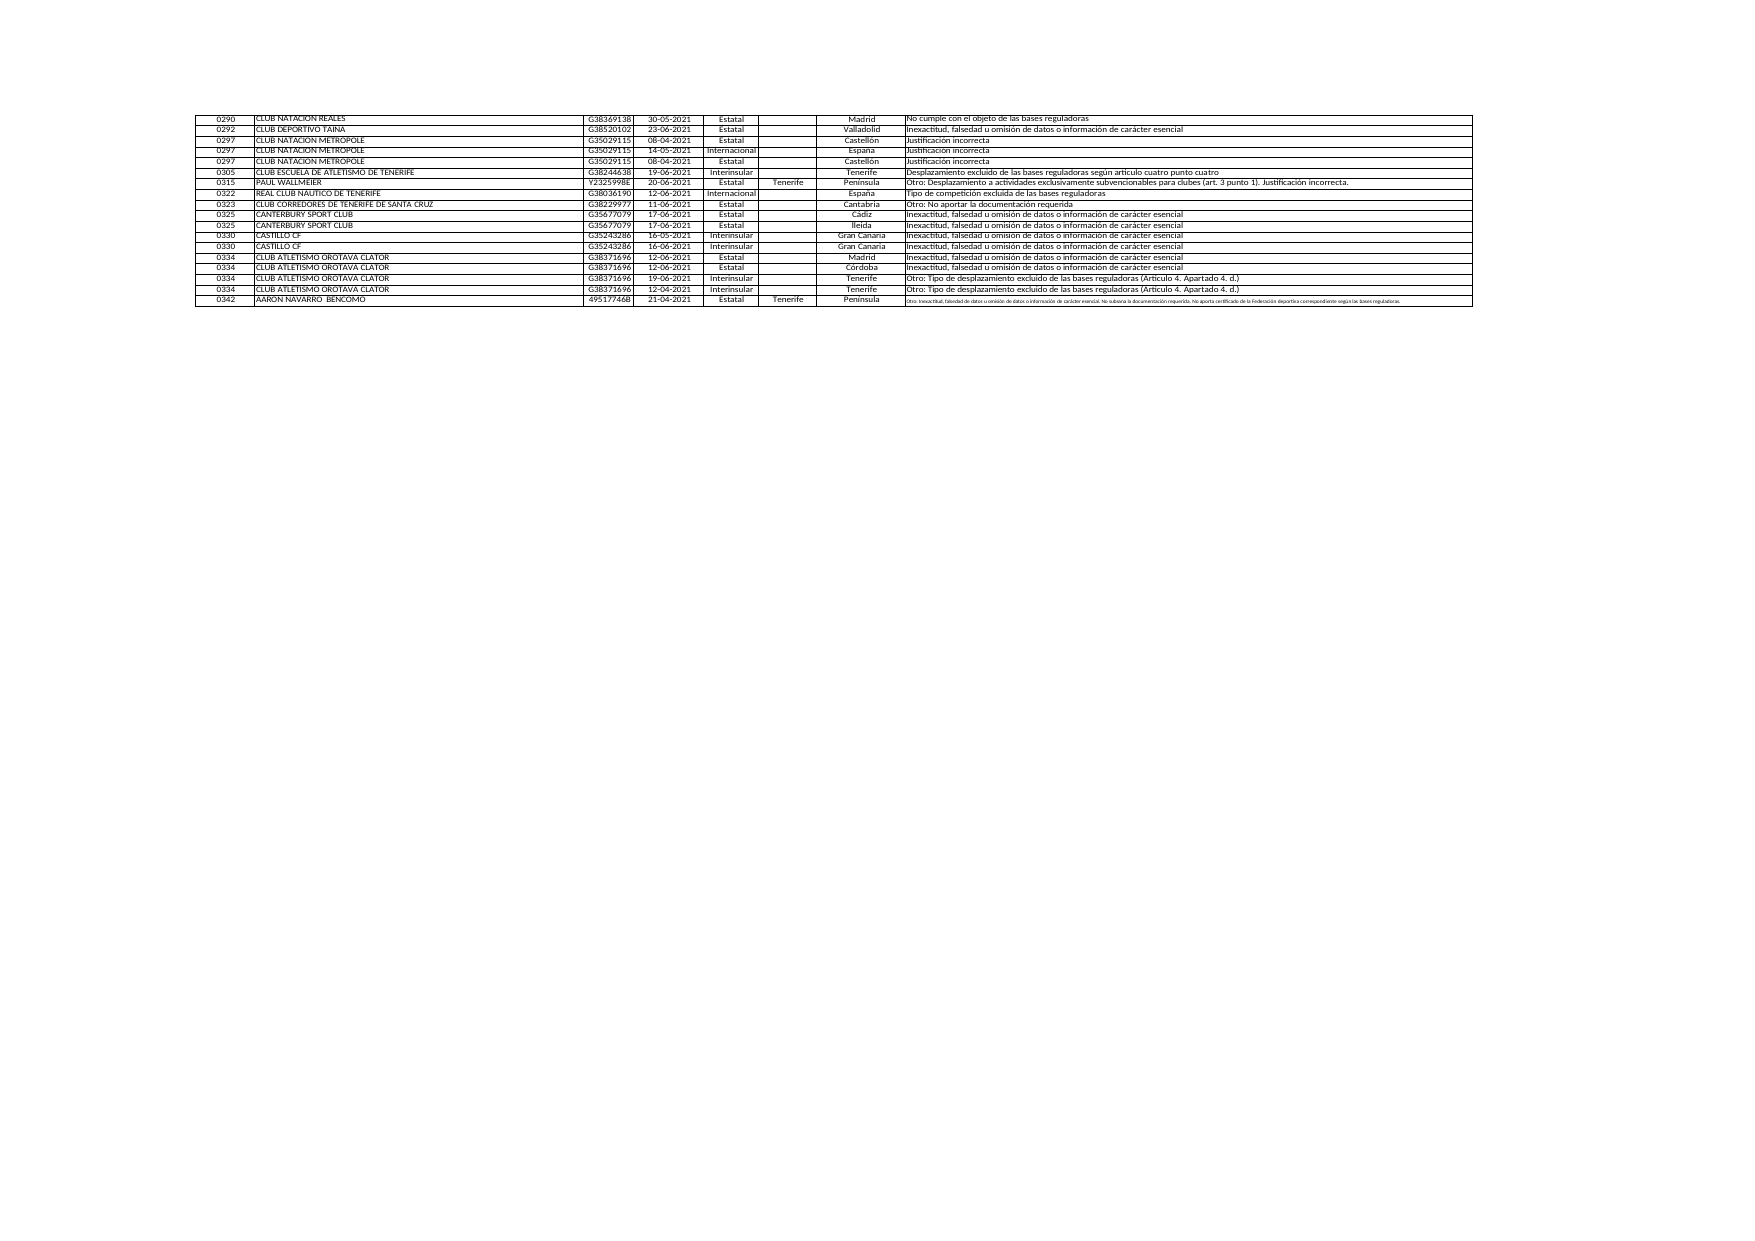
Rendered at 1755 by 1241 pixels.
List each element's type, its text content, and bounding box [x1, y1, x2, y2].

table_cell 21-04-2021 [634, 296, 703, 306]
table_cell 0322 [196, 190, 254, 199]
table_cell G38036190 [584, 190, 633, 199]
table_cell 11-06-2021 [634, 201, 703, 210]
table_cell Interinsular [704, 233, 758, 242]
table_cell PAUL WALLMEIER [255, 179, 583, 189]
table_cell CLUB ATLETISMO OROTAVA CLATOR [255, 264, 583, 274]
table_cell CANTERBURY SPORT CLUB [255, 211, 583, 221]
table_cell 0334 [196, 254, 254, 263]
table_cell Cantabria [817, 201, 905, 210]
table_cell Inexactitud, falsedad u omisión de datos o información de carácter esencial [906, 126, 1472, 136]
table_cell CLUB NATACION REALES [255, 116, 583, 125]
table_cell G38371696 [584, 275, 633, 284]
table_cell Inexactitud, falsedad u omisión de datos o información de carácter esencial [906, 264, 1472, 274]
table_cell España [817, 190, 905, 199]
table_cell 14-05-2021 [634, 148, 703, 157]
table_cell 12-04-2021 [634, 286, 703, 295]
table_cell [759, 158, 816, 168]
table_cell G38371696 [584, 254, 633, 263]
table_cell Estatal [704, 254, 758, 263]
table_cell Otro: Tipo de desplazamiento excluido de las bases reguladoras (Articulo 4. Apartado 4. d.) [906, 275, 1472, 284]
table_cell G38371696 [584, 264, 633, 274]
table_cell Tenerife [817, 275, 905, 284]
table_cell G35029115 [584, 137, 633, 146]
table_cell Estatal [704, 222, 758, 231]
table_cell Inexactitud, falsedad u omisión de datos o información de carácter esencial [906, 222, 1472, 231]
table_cell Inexactitud, falsedad u omisión de datos o información de carácter esencial [906, 211, 1472, 221]
table_cell lleida [817, 222, 905, 231]
table_cell Inexactitud, falsedad u omisión de datos o información de carácter esencial [906, 254, 1472, 263]
table_cell CLUB ESCUELA DE ATLETISMO DE TENERIFE [255, 169, 583, 178]
table_cell [759, 222, 816, 231]
table_cell CLUB ATLETISMO OROTAVA CLATOR [255, 286, 583, 295]
table_cell Estatal [704, 158, 758, 168]
table_cell Interinsular [704, 286, 758, 295]
table_cell CLUB ATLETISMO OROTAVA CLATOR [255, 254, 583, 263]
table_cell Península [817, 179, 905, 189]
table_cell Justificación incorrecta [906, 148, 1472, 157]
table_cell Tenerife [817, 286, 905, 295]
table_cell Estatal [704, 211, 758, 221]
table_cell [759, 190, 816, 199]
table_cell 0297 [196, 158, 254, 168]
table_cell Justificación incorrecta [906, 158, 1472, 168]
table_cell Madrid [817, 116, 905, 125]
table_cell Estatal [704, 179, 758, 189]
table_cell Estatal [704, 296, 758, 306]
table_cell 12-06-2021 [634, 190, 703, 199]
table_cell [759, 243, 816, 253]
table_cell Estatal [704, 126, 758, 136]
table_cell 08-04-2021 [634, 158, 703, 168]
table_cell [759, 137, 816, 146]
table_cell G38244638 [584, 169, 633, 178]
table_cell [759, 116, 816, 125]
table_cell Estatal [704, 116, 758, 125]
table_cell Estatal [704, 201, 758, 210]
table_cell Otro: Desplazamiento a actividades exclusivamente subvencionables para clubes (art. 3 punto 1). Justificación incorrecta. [906, 179, 1472, 189]
table_cell Inexactitud, falsedad u omisión de datos o información de carácter esencial [906, 243, 1472, 253]
table_cell Estatal [704, 137, 758, 146]
table_cell No cumple con el objeto de las bases reguladoras [906, 116, 1472, 125]
table_cell Tenerife [759, 296, 816, 306]
table_cell 12-06-2021 [634, 254, 703, 263]
table_cell AARON NAVARRO BENCOMO [255, 296, 583, 306]
table_cell 0334 [196, 275, 254, 284]
table_cell 16-05-2021 [634, 233, 703, 242]
table_cell 12-06-2021 [634, 264, 703, 274]
table_cell G38371696 [584, 286, 633, 295]
table_cell Otro: Inexactitud, falsedad de datos u omisión de datos o información de carácter esencial. No subsana la documentación requerida. No aporta certificado de la Federación deportiva correspondiente según las bases reguladoras. [906, 296, 1472, 306]
table_cell G35243286 [584, 243, 633, 253]
table_cell Madrid [817, 254, 905, 263]
table_cell CASTILLO CF [255, 243, 583, 253]
table_cell Gran Canaria [817, 233, 905, 242]
table_cell 0342 [196, 296, 254, 306]
table_cell [759, 275, 816, 284]
table_cell Córdoba [817, 264, 905, 274]
table_cell Internacional [704, 148, 758, 157]
table_cell [759, 126, 816, 136]
table_cell G35677079 [584, 222, 633, 231]
table_cell 0325 [196, 211, 254, 221]
table_cell CLUB NATACION METROPOLE [255, 137, 583, 146]
table_cell 19-06-2021 [634, 275, 703, 284]
table_cell Otro: Tipo de desplazamiento excluido de las bases reguladoras (Articulo 4. Apartado 4. d.) [906, 286, 1472, 295]
table_cell [759, 286, 816, 295]
table_cell 49517746B [584, 296, 633, 306]
table_cell Península [817, 296, 905, 306]
table_cell 0325 [196, 222, 254, 231]
table_cell Y2325998E [584, 179, 633, 189]
table_cell 0330 [196, 233, 254, 242]
table_cell Castellón [817, 158, 905, 168]
table_cell CLUB NATACION METROPOLE [255, 148, 583, 157]
table_cell G35677079 [584, 211, 633, 221]
table_cell [759, 211, 816, 221]
table_cell G35243286 [584, 233, 633, 242]
table_cell CANTERBURY SPORT CLUB [255, 222, 583, 231]
table_cell 0330 [196, 243, 254, 253]
table_cell Tenerife [759, 179, 816, 189]
table_cell Desplazamiento excluido de las bases reguladoras según articulo cuatro punto cuatro [906, 169, 1472, 178]
table_cell Interinsular [704, 275, 758, 284]
table_cell CLUB DEPORTIVO TAINA [255, 126, 583, 136]
table_cell Justificación incorrecta [906, 137, 1472, 146]
table_cell Castellón [817, 137, 905, 146]
table_cell CLUB CORREDORES DE TENERIFE DE SANTA CRUZ [255, 201, 583, 210]
table_cell CASTILLO CF [255, 233, 583, 242]
table_cell [759, 148, 816, 157]
table_cell [759, 201, 816, 210]
table_cell G38229977 [584, 201, 633, 210]
table_cell 08-04-2021 [634, 137, 703, 146]
table_cell 17-06-2021 [634, 222, 703, 231]
table_cell Inexactitud, falsedad u omisión de datos o información de carácter esencial [906, 233, 1472, 242]
table_cell 0305 [196, 169, 254, 178]
table_cell 23-06-2021 [634, 126, 703, 136]
table_cell 20-06-2021 [634, 179, 703, 189]
table_cell Internacional [704, 190, 758, 199]
table_cell CLUB ATLETISMO OROTAVA CLATOR [255, 275, 583, 284]
table_cell [759, 169, 816, 178]
table_cell Gran Canaria [817, 243, 905, 253]
table_cell Cádiz [817, 211, 905, 221]
table_cell G35029115 [584, 158, 633, 168]
table_cell 0334 [196, 286, 254, 295]
table_cell G38369138 [584, 116, 633, 125]
table_cell G38520102 [584, 126, 633, 136]
table_cell Tipo de competición excluida de las bases reguladoras [906, 190, 1472, 199]
table_cell [759, 264, 816, 274]
table_cell 0290 [196, 116, 254, 125]
table_cell 30-05-2021 [634, 116, 703, 125]
table_cell Otro: No aportar la documentación requerida [906, 201, 1472, 210]
table_cell CLUB NATACION METROPOLE [255, 158, 583, 168]
table_cell 0323 [196, 201, 254, 210]
table_cell 0334 [196, 264, 254, 274]
table_cell [759, 233, 816, 242]
table_cell 17-06-2021 [634, 211, 703, 221]
table_cell G35029115 [584, 148, 633, 157]
table_cell 0297 [196, 148, 254, 157]
table_cell Tenerife [817, 169, 905, 178]
table_cell [759, 254, 816, 263]
table_cell 19-06-2021 [634, 169, 703, 178]
table_cell REAL CLUB NAUTICO DE TENERIFE [255, 190, 583, 199]
table_cell España [817, 148, 905, 157]
table_cell Estatal [704, 264, 758, 274]
table_cell 16-06-2021 [634, 243, 703, 253]
table_cell 0315 [196, 179, 254, 189]
table_cell Valladolid [817, 126, 905, 136]
table_cell 0292 [196, 126, 254, 136]
table_cell 0297 [196, 137, 254, 146]
table_cell Interinsular [704, 243, 758, 253]
table_cell Interinsular [704, 169, 758, 178]
